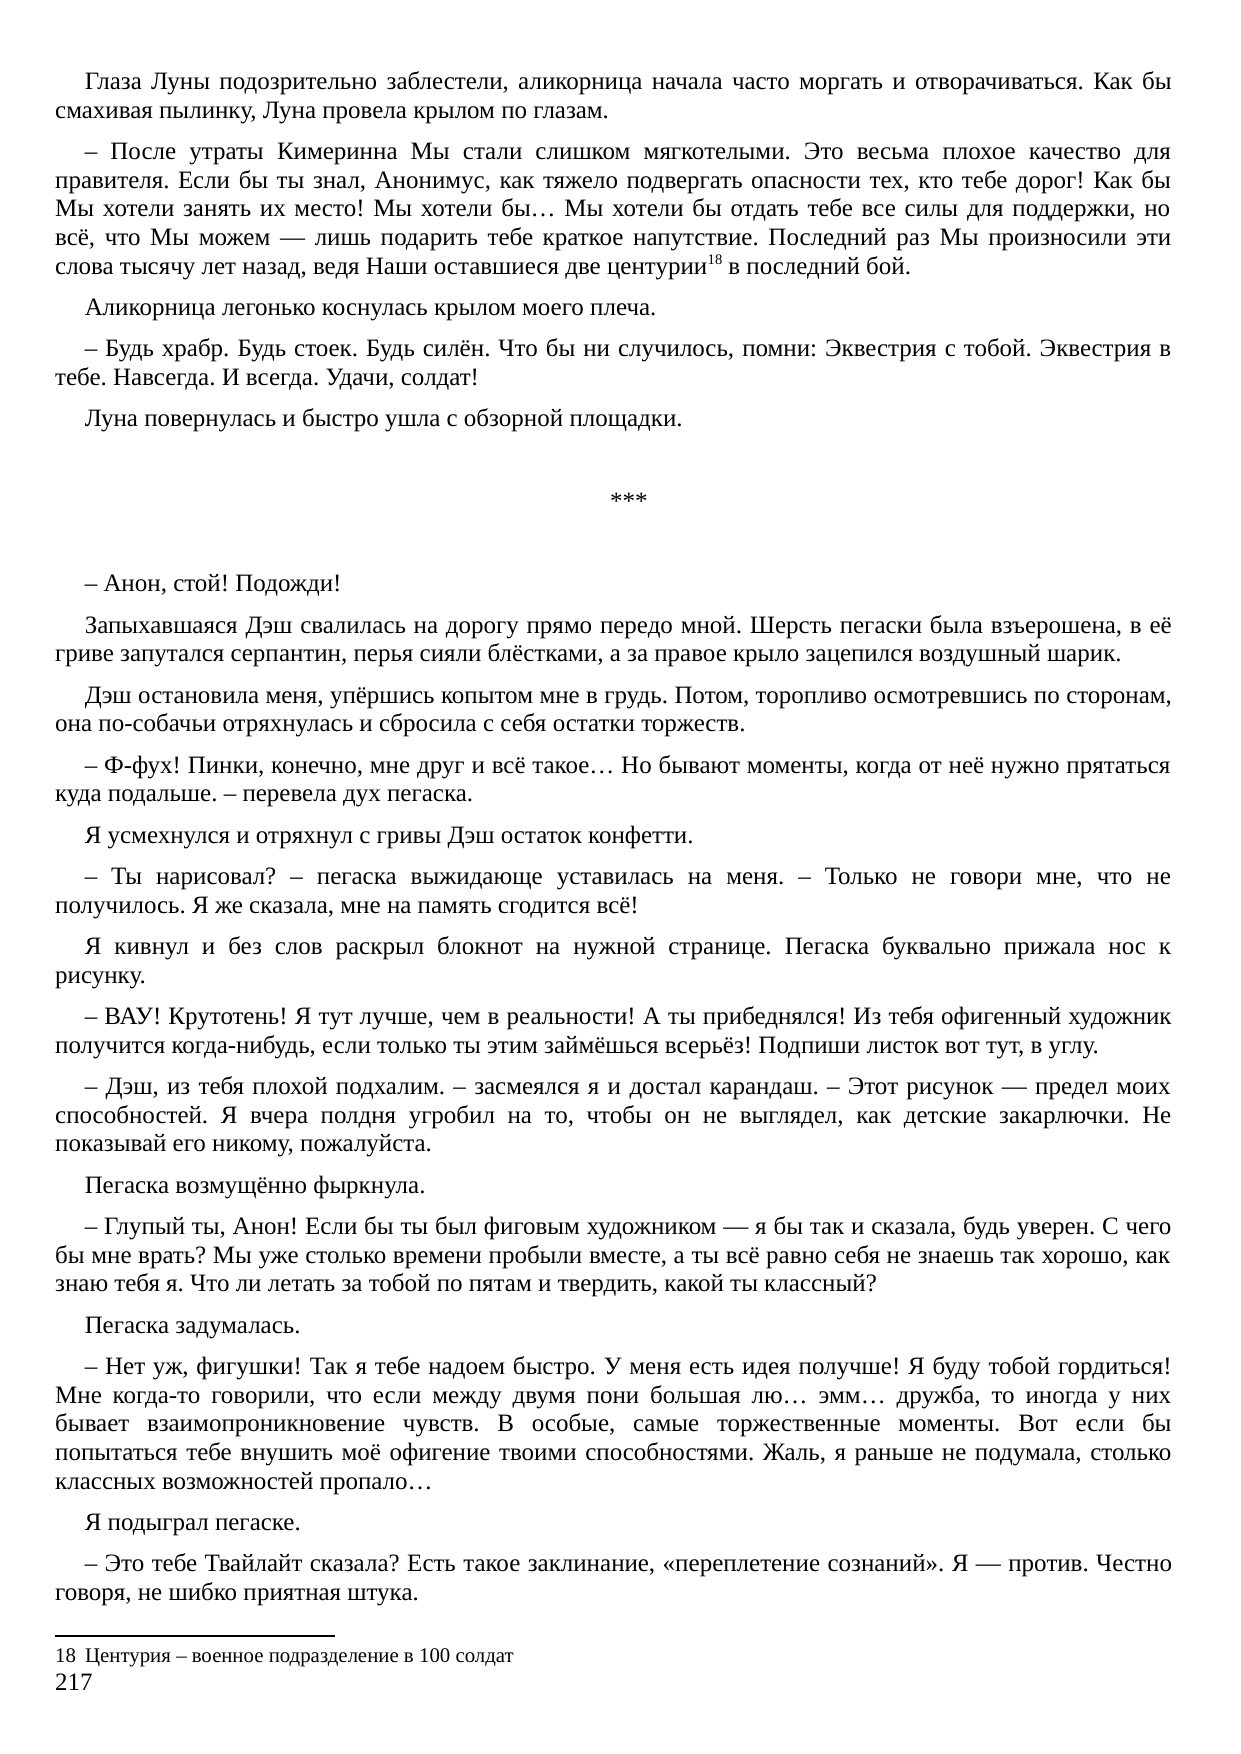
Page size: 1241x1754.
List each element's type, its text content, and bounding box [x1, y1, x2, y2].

text Пегаска задумалась. [55, 1310, 1173, 1338]
text Я усмехнулся и отряхнул с гривы Дэш остаток конфетти. [55, 820, 1173, 848]
text – После утраты Кимеринна Мы стали слишком мягкотелыми. Это весьма плохое качество для правителя. Если бы ты знал, Анонимус, как тяжело подвергать опасности тех, кто тебе дорог! Как бы Мы хотели занять их место! Мы хотели бы… Мы хотели бы отдать тебе все силы для поддержки, но всё, что Мы можем — лишь подарить тебе краткое напутствие. Последний раз Мы произносили эти слова тысячу лет назад, ведя Наши оставшиеся две центурии в последний бой. [55, 136, 1173, 280]
text *** [55, 486, 1173, 515]
text Дэш остановила меня, упёршись копытом мне в грудь. Потом, торопливо осмотревшись по сторонам, она по-собачьи отряхнулась и сбросила с себя остатки торжеств. [55, 680, 1173, 737]
text Я кивнул и без слов раскрыл блокнот на нужной странице. Пегаска буквально прижала нос к рисунку. [55, 931, 1173, 988]
text – Ф-фух! Пинки, конечно, мне друг и всё такое… Но бывают моменты, когда от неё нужно прятаться куда подальше. – перевела дух пегаска. [55, 750, 1173, 807]
text Я подыграл пегаске. [55, 1507, 1173, 1536]
text – Дэш, из тебя плохой подхалим. – засмеялся я и достал карандаш. – Этот рисунок — предел моих способностей. Я вчера полдня угробил на то, чтобы он не выглядел, как детские закарлючки. Не показывай его никому, пожалуйста. [55, 1071, 1173, 1157]
text – Анон, стой! Подожди! [55, 568, 1173, 597]
text – Ты нарисовал? – пегаска выжидающе уставилась на меня. – Только не говори мне, что не получилось. Я же сказала, мне на память сгодится всё! [55, 861, 1173, 918]
text – Это тебе Твайлайт сказала? Есть такое заклинание, «переплетение сознаний». Я — против. Честно говоря, не шибко приятная штука. [55, 1548, 1173, 1606]
text Пегаска возмущённо фыркнула. [55, 1170, 1173, 1198]
text Аликорница легонько коснулась крылом моего плеча. [55, 292, 1173, 321]
text – Нет уж, фигушки! Так я тебе надоем быстро. У меня есть идея получше! Я буду тобой гордиться! Мне когда-то говорили, что если между двумя пони большая лю… эмм… дружба, то иногда у них бывает взаимопроникновение чувств. В особые, самые торжественные моменты. Вот если бы попытаться тебе внушить моё офигение твоими способностями. Жаль, я раньше не подумала, столько классных возможностей пропало… [55, 1351, 1173, 1495]
text – Будь храбр. Будь стоек. Будь силён. Что бы ни случилось, помни: Эквестрия с тобой. Эквестрия в тебе. Навсегда. И всегда. Удачи, солдат! [55, 333, 1173, 391]
text Запыхавшаяся Дэш свалилась на дорогу прямо передо мной. Шерсть пегаски была взъерошена, в её гриве запутался серпантин, перья сияли блёстками, а за правое крыло зацепился воздушный шарик. [55, 610, 1173, 667]
text – ВАУ! Крутотень! Я тут лучше, чем в реальности! А ты прибеднялся! Из тебя офигенный художник получится когда-нибудь, если только ты этим займёшься всерьёз! Подпиши листок вот тут, в углу. [55, 1001, 1173, 1058]
text Центурия – военное подразделение в 100 солдат [55, 1642, 1173, 1667]
text Луна повернулась и быстро ушла с обзорной площадки. [55, 403, 1173, 432]
text – Глупый ты, Анон! Если бы ты был фиговым художником — я бы так и сказала, будь уверен. С чего бы мне врать? Мы уже столько времени пробыли вместе, а ты всё равно себя не знаешь так хорошо, как знаю тебя я. Что ли летать за тобой по пятам и твердить, какой ты классный? [55, 1211, 1173, 1297]
text Глаза Луны подозрительно заблестели, аликорница начала часто моргать и отворачиваться. Как бы смахивая пылинку, Луна провела крылом по глазам. [55, 66, 1173, 123]
